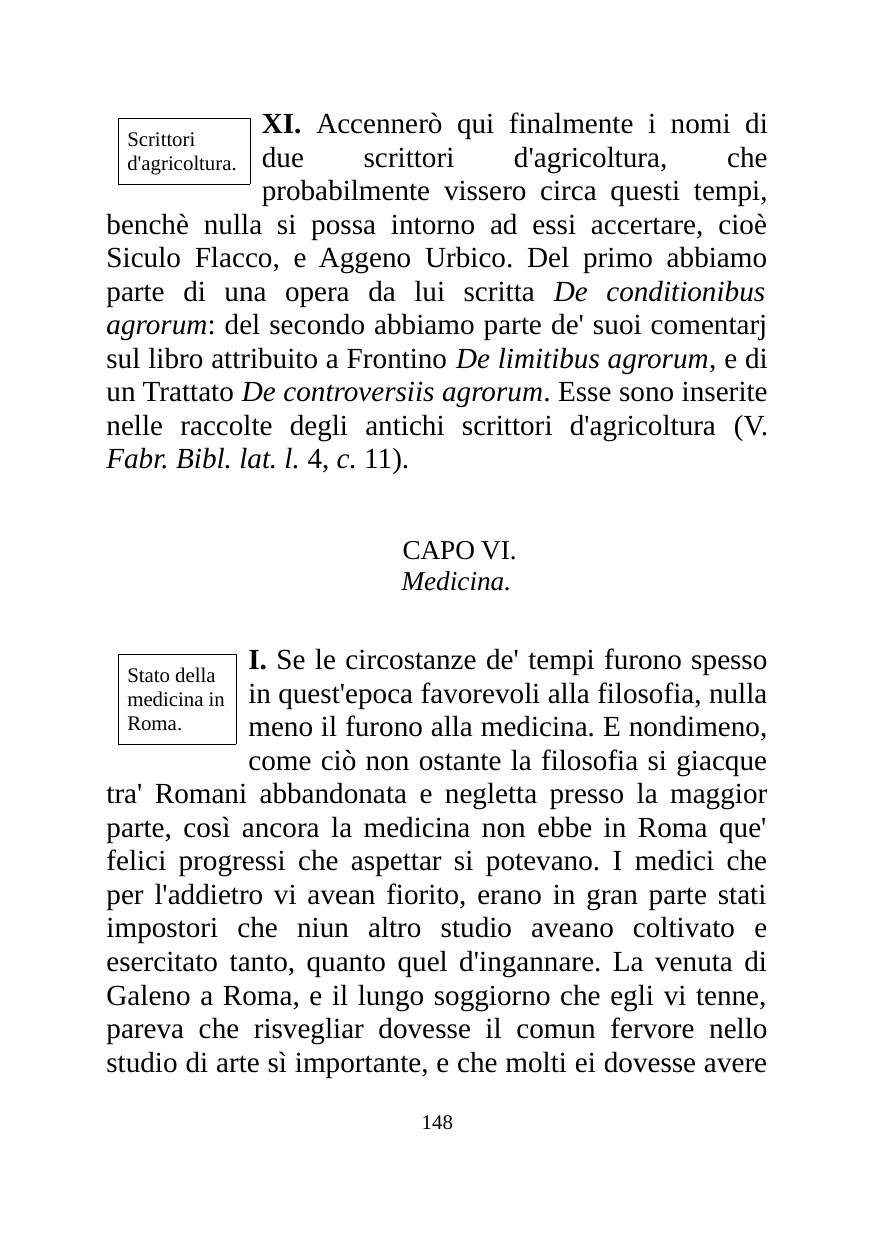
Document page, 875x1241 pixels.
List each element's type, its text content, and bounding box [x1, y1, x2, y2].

text XI. Accennerò qui finalmente i nomi di due scrittori d'agricoltura, che probabilmente vissero circa questi tempi, benchè nulla si possa intorno ad essi accertare, cioè Siculo Flacco, e Aggeno Urbico. Del primo abbiamo parte di una opera da lui scritta De conditionibus agrorum: del secondo abbiamo parte de' suoi comentarj sul libro attribuito a Frontino De limitibus agrorum, e di un Trattato De controversiis agrorum. Esse sono inserite nelle raccolte degli antichi scrittori d'agricoltura (V. Fabr. Bibl. lat. l. 4, c. 11). [106, 106, 768, 475]
subtitle CAPO VI. Medicina. [151, 534, 768, 596]
text Scrittori d'agricoltura. [127, 127, 241, 175]
text I. Se le circostanze de' tempi furono spesso in quest'epoca favorevoli alla filosofia, nulla meno il furono alla medicina. E nondimeno, come ciò non ostante la filosofia si giacque tra' Romani abbandonata e negletta presso la maggior parte, così ancora la medicina non ebbe in Roma que' felici progressi che aspettar si potevano. I medici che per l'addietro vi avean fiorito, erano in gran parte stati impostori che niun altro studio aveano coltivato e esercitato tanto, quanto quel d'ingannare. La venuta di Galeno a Roma, e il lungo soggiorno che egli vi tenne, pareva che risvegliar dovesse il comun fervore nello studio di arte sì importante, e che molti ei dovesse avere [106, 642, 768, 1078]
text Stato della medicina in Roma. [127, 663, 227, 735]
